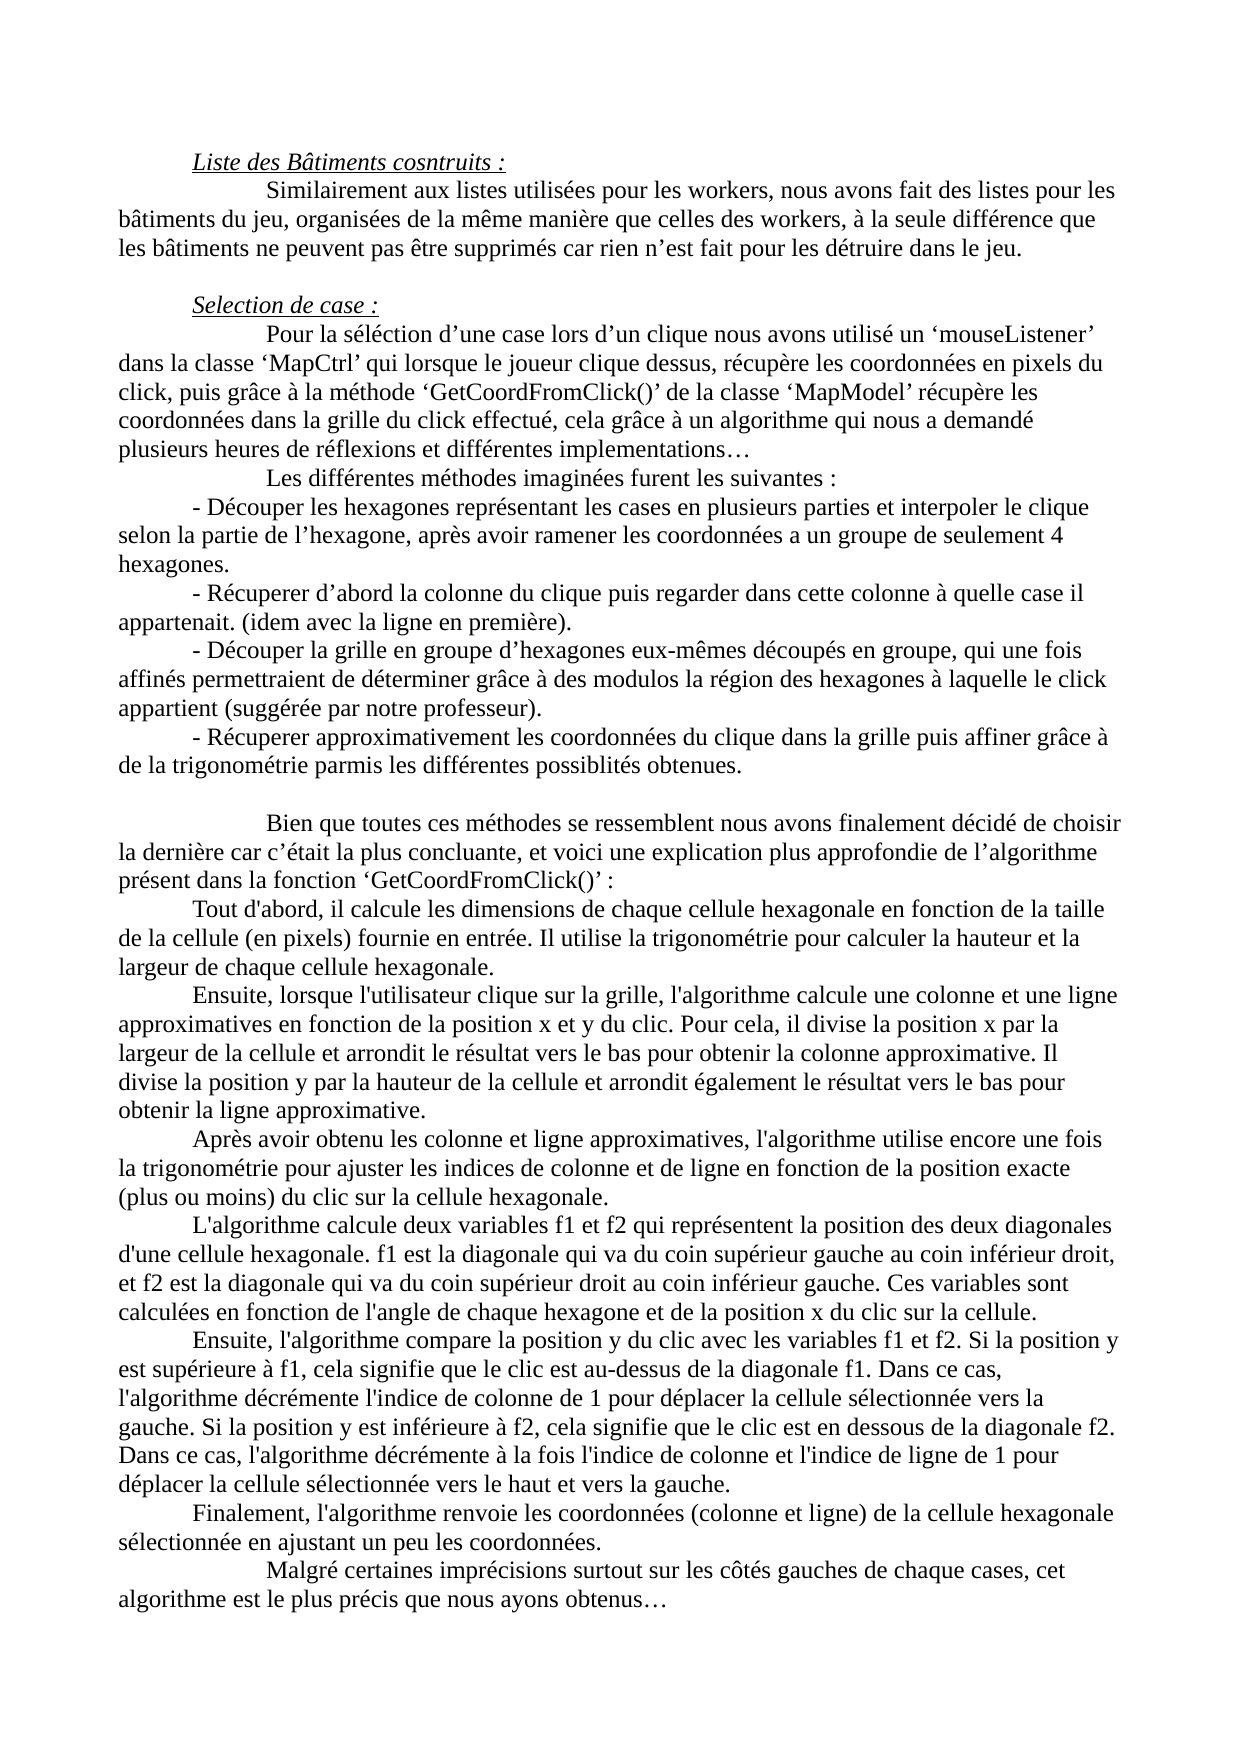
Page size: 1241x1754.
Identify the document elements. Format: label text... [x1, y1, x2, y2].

text - Découper les hexagones représentant les cases en plusieurs parties et interpoler le clique selon la partie de l’hexagone, après avoir ramener les coordonnées a un groupe de seulement 4 hexagones. [118, 492, 1122, 578]
text Après avoir obtenu les colonne et ligne approximatives, l'algorithme utilise encore une fois la trigonométrie pour ajuster les indices de colonne et de ligne en fonction de la position exacte (plus ou moins) du clic sur la cellule hexagonale. [118, 1124, 1122, 1211]
text Liste des Bâtiments cosntruits : [118, 147, 1122, 176]
text L'algorithme calcule deux variables f1 et f2 qui représentent la position des deux diagonales d'une cellule hexagonale. f1 est la diagonale qui va du coin supérieur gauche au coin inférieur droit, et f2 est la diagonale qui va du coin supérieur droit au coin inférieur gauche. Ces variables sont calculées en fonction de l'angle de chaque hexagone et de la position x du clic sur la cellule. [118, 1211, 1122, 1326]
text Les différentes méthodes imaginées furent les suivantes : [118, 463, 1122, 492]
text Pour la séléction d’une case lors d’un clique nous avons utilisé un ‘mouseListener’ dans la classe ‘MapCtrl’ qui lorsque le joueur clique dessus, récupère les coordonnées en pixels du click, puis grâce à la méthode ‘GetCoordFromClick()’ de la classe ‘MapModel’ récupère les coordonnées dans la grille du click effectué, cela grâce à un algorithme qui nous a demandé plusieurs heures de réflexions et différentes implementations… [118, 319, 1122, 463]
text Tout d'abord, il calcule les dimensions de chaque cellule hexagonale en fonction de la taille de la cellule (en pixels) fournie en entrée. Il utilise la trigonométrie pour calculer la hauteur et la largeur de chaque cellule hexagonale. [118, 894, 1122, 981]
text Finalement, l'algorithme renvoie les coordonnées (colonne et ligne) de la cellule hexagonale sélectionnée en ajustant un peu les coordonnées. [118, 1498, 1122, 1556]
text Bien que toutes ces méthodes se ressemblent nous avons finalement décidé de choisir la dernière car c’était la plus concluante, et voici une explication plus approfondie de l’algorithme présent dans la fonction ‘GetCoordFromClick()’ : [118, 808, 1122, 894]
text Malgré certaines imprécisions surtout sur les côtés gauches de chaque cases, cet algorithme est le plus précis que nous ayons obtenus… [118, 1556, 1122, 1613]
text - Récuperer approximativement les coordonnées du clique dans la grille puis affiner grâce à de la trigonométrie parmis les différentes possiblités obtenues. [118, 722, 1122, 779]
text Ensuite, lorsque l'utilisateur clique sur la grille, l'algorithme calcule une colonne et une ligne approximatives en fonction de la position x et y du clic. Pour cela, il divise la position x par la largeur de la cellule et arrondit le résultat vers le bas pour obtenir la colonne approximative. Il divise la position y par la hauteur de la cellule et arrondit également le résultat vers le bas pour obtenir la ligne approximative. [118, 981, 1122, 1124]
text - Découper la grille en groupe d’hexagones eux-mêmes découpés en groupe, qui une fois affinés permettraient de déterminer grâce à des modulos la région des hexagones à laquelle le click appartient (suggérée par notre professeur). [118, 636, 1122, 722]
text Selection de case : [118, 291, 1122, 319]
text - Récuperer d’abord la colonne du clique puis regarder dans cette colonne à quelle case il appartenait. (idem avec la ligne en première). [118, 578, 1122, 636]
text Ensuite, l'algorithme compare la position y du clic avec les variables f1 et f2. Si la position y est supérieure à f1, cela signifie que le clic est au-dessus de la diagonale f1. Dans ce cas, l'algorithme décrémente l'indice de colonne de 1 pour déplacer la cellule sélectionnée vers la gauche. Si la position y est inférieure à f2, cela signifie que le clic est en dessous de la diagonale f2. Dans ce cas, l'algorithme décrémente à la fois l'indice de colonne et l'indice de ligne de 1 pour déplacer la cellule sélectionnée vers le haut et vers la gauche. [118, 1326, 1122, 1498]
text Similairement aux listes utilisées pour les workers, nous avons fait des listes pour les bâtiments du jeu, organisées de la même manière que celles des workers, à la seule différence que les bâtiments ne peuvent pas être supprimés car rien n’est fait pour les détruire dans le jeu. [118, 176, 1122, 262]
